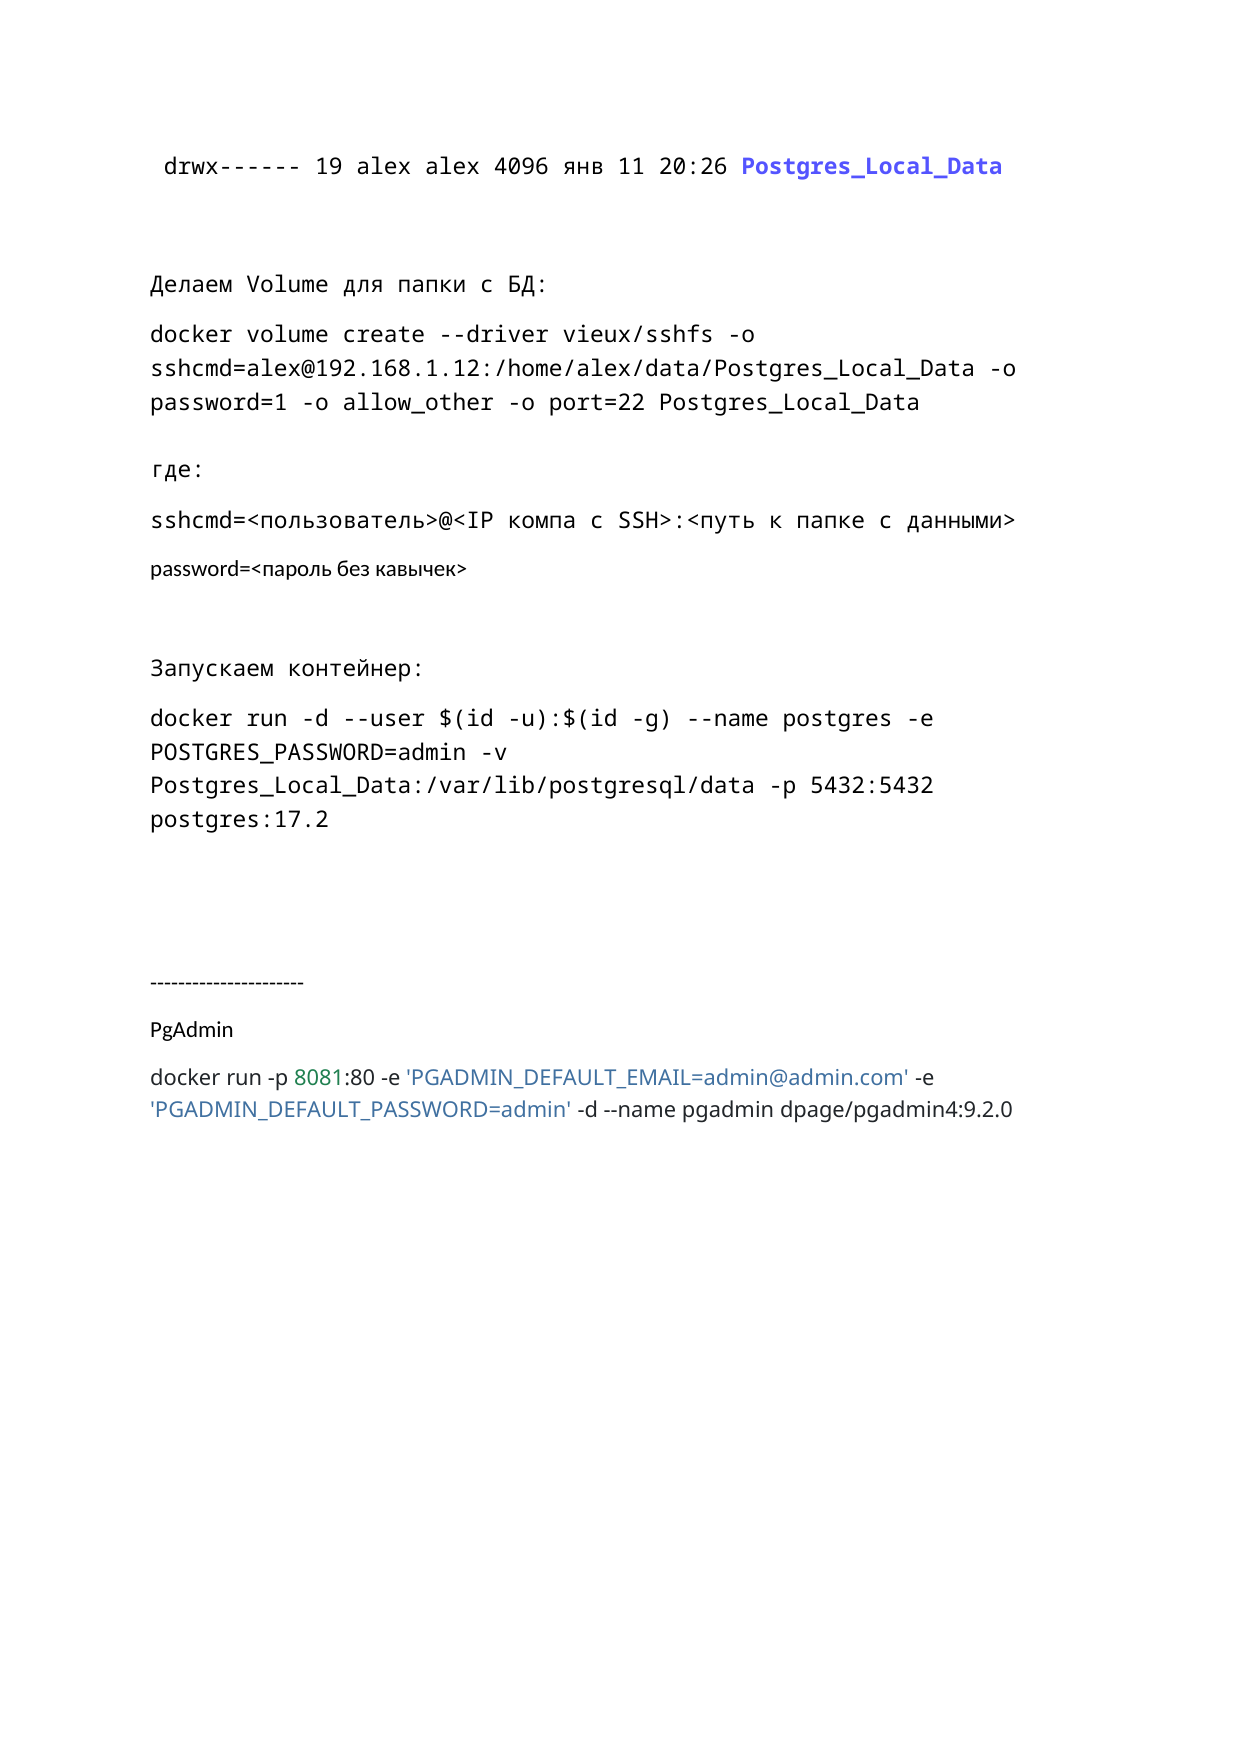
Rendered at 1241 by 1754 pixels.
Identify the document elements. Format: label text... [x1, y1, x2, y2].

text sshcmd=<пользователь>@<IP компа с SSH>:<путь к папке с данными> [150, 504, 1090, 535]
text Делаем Volume для папки с БД: [150, 268, 1090, 299]
text Запускаем контейнер: [150, 651, 1090, 683]
text drwx------ 19 alex alex 4096 янв 11 20:26 Postgres_Local_Data [150, 150, 1090, 249]
text PgAdmin [150, 1015, 1090, 1043]
text ---------------------- [150, 968, 1090, 996]
text docker run -d --user $(id -u):$(id -g) --name postgres -e POSTGRES_PASSWORD=admin -v Postgres_Local_Data:/var/lib/postgresql/data -p 5432:5432 postgres:17.2 [150, 702, 1090, 902]
text docker run -p 8081:80 -e 'PGADMIN_DEFAULT_EMAIL=admin@admin.com' -e 'PGADMIN_DEFAULT_PASSWORD=admin' -d --name pgadmin dpage/pgadmin4:9.2.0 [150, 1062, 1090, 1123]
text docker volume create --driver vieux/sshfs -o sshcmd=alex@192.168.1.12:/home/alex/data/Postgres_Local_Data -o password=1 -o allow_other -o port=22 Postgres_Local_Data где: [150, 318, 1090, 484]
text password=<пароль без кавычек> [150, 554, 1090, 582]
